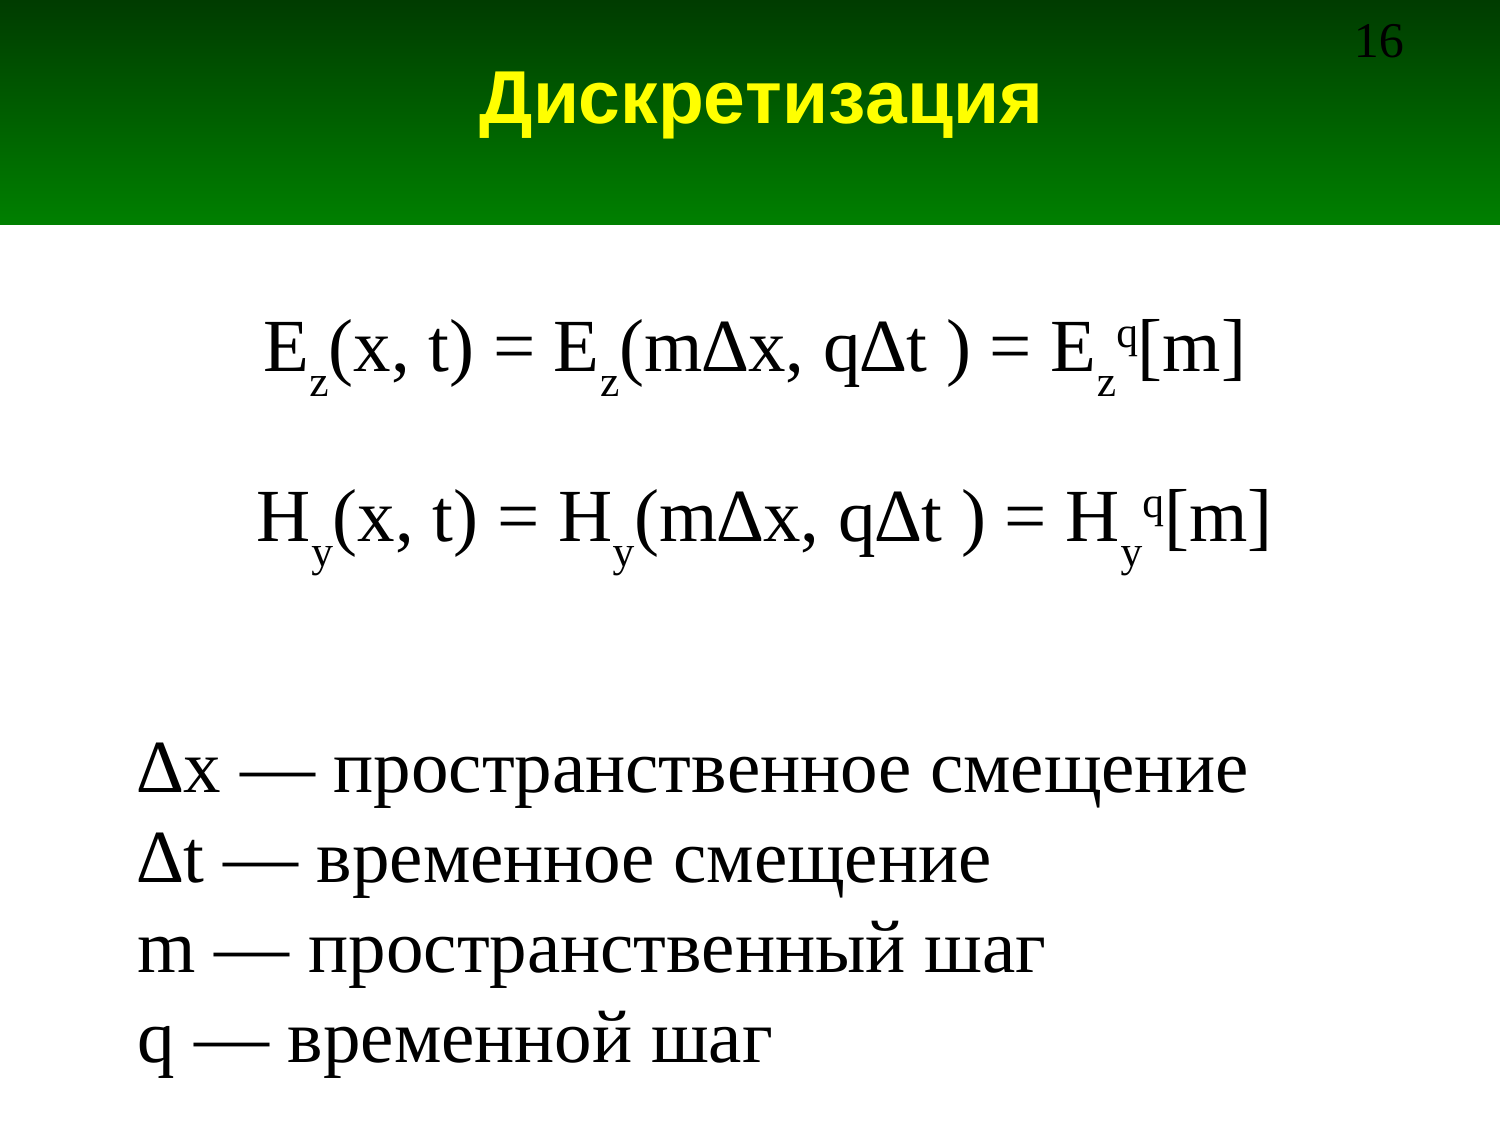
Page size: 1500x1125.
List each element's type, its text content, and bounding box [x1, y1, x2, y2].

title Дискретизация [123, 0, 1399, 188]
text_box Hy(x, t) = Hy(m∆x, q∆t ) = Hyq[m] [242, 459, 1294, 609]
text_box ∆x — пространственное смещение ∆t — временное смещение m — пространственный шаг q — временной шаг [123, 710, 1335, 1085]
text_box Ez(x, t) = Ez(m∆x, q∆t ) = Ezq[m] [248, 289, 1276, 415]
